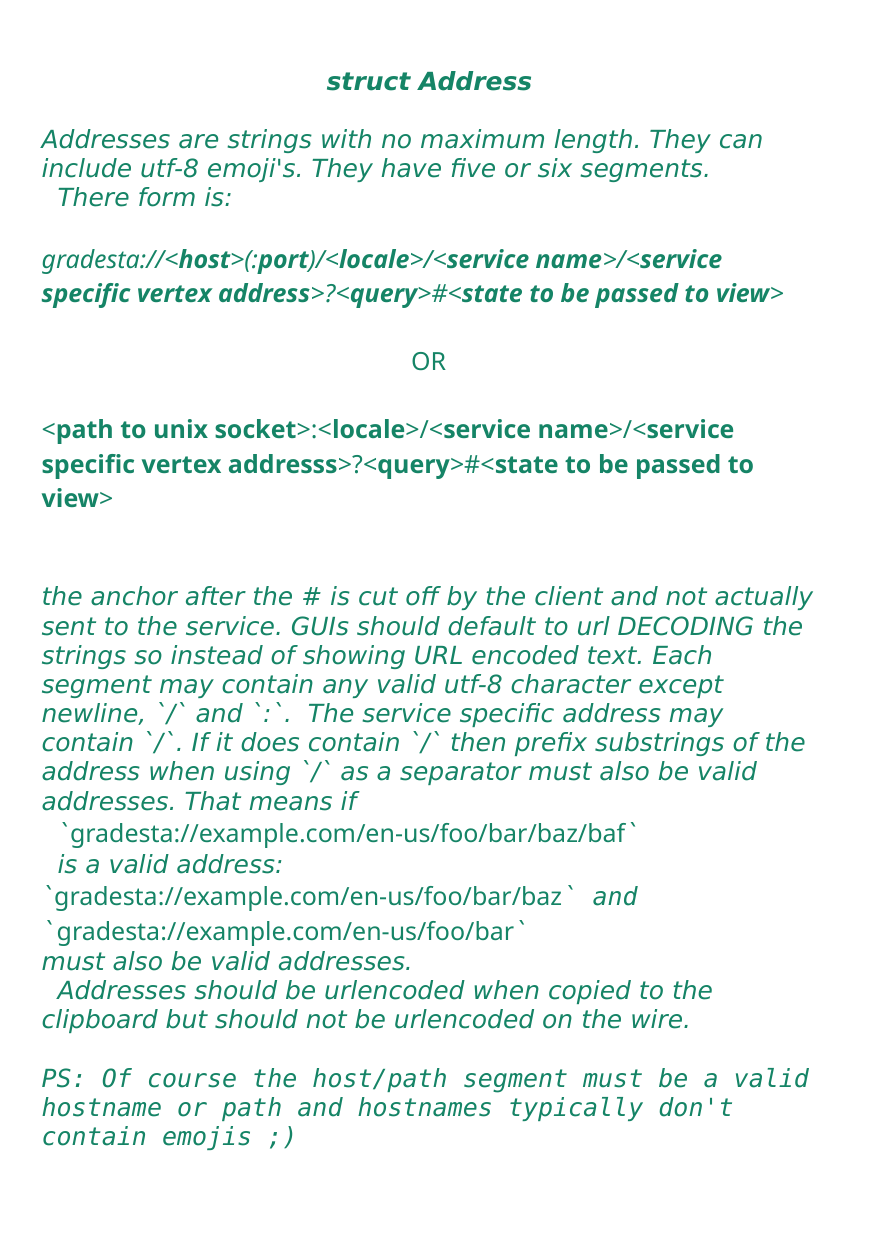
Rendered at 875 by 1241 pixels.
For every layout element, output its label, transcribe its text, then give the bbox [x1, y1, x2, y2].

text struct Address [41, 67, 819, 96]
text There form is: [41, 183, 819, 213]
text must also be valid addresses. [41, 947, 819, 976]
text <path to unix socket>:<locale>/<service name>/<service specific vertex addresss>?<query>#<state to be passed to view> [41, 412, 819, 514]
text OR [41, 344, 819, 378]
text `gradesta://example.com/en-us/foo/bar/baz/baf` [41, 816, 819, 850]
text Addresses should be urlencoded when copied to the clipboard but should not be urlencoded on the wire. [41, 976, 819, 1035]
text Addresses are strings with no maximum length. They can include utf-8 emoji's. They have five or six segments. [41, 125, 819, 183]
text the anchor after the # is cut off by the client and not actually sent to the service. GUIs should default to url DECODING the strings so instead of showing URL encoded text. Each segment may contain any valid utf-8 character except newline, `/` and `:`. The service specific address may contain `/`. If it does contain `/` then prefix substrings of the address when using `/` as a separator must also be valid addresses. That means if [41, 582, 819, 816]
text is a valid address: `gradesta://example.com/en-us/foo/bar/baz` and `gradesta://example.com/en-us/foo/bar` [41, 850, 819, 947]
text PS: Of course the host/path segment must be a valid hostname or path and hostnames typically don't contain emojis ;) [41, 1064, 819, 1151]
text gradesta://<host>(:port)/<locale>/<service name>/<service specific vertex address>?<query>#<state to be passed to view> [41, 242, 819, 310]
